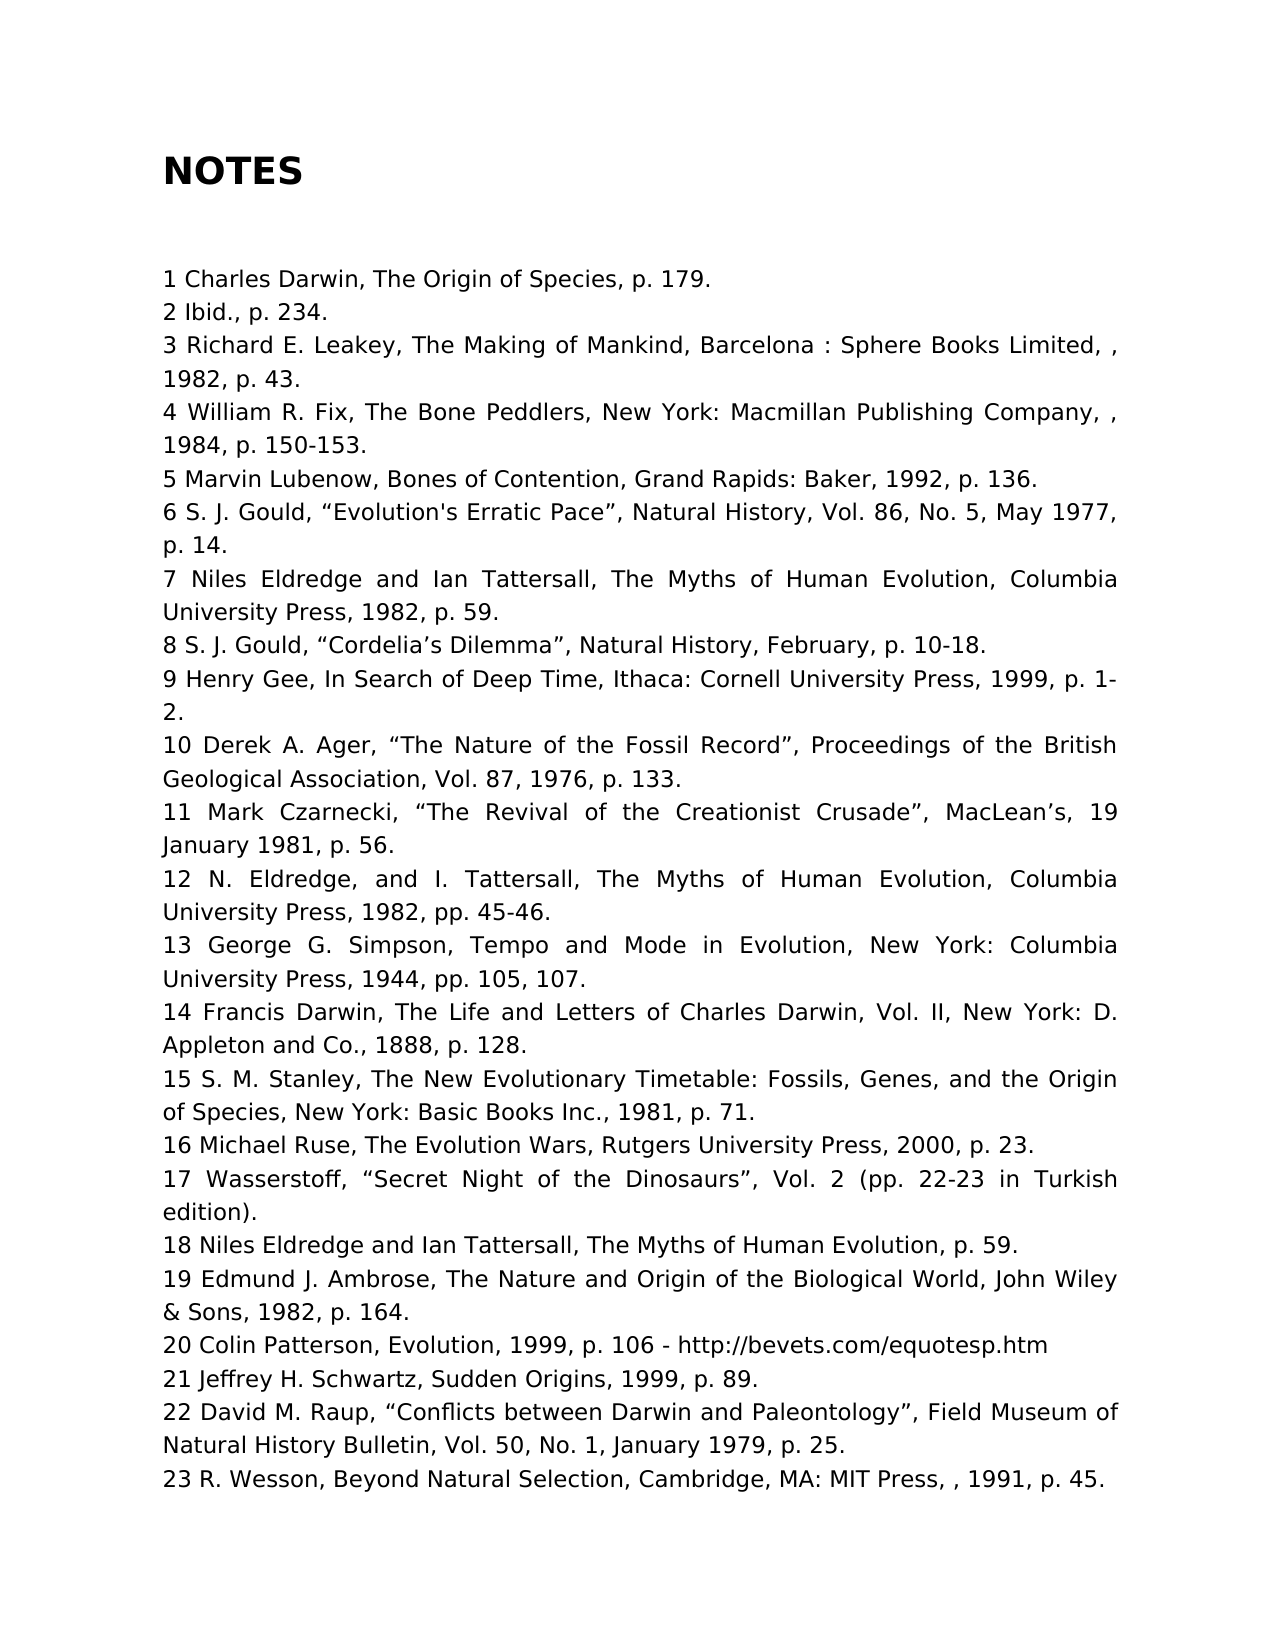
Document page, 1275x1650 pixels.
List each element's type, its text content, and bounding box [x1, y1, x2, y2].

text 3 Richard E. Leakey, The Making of Mankind, Barcelona : Sphere Books Limited, , 1982, p. 43. [162, 327, 1119, 394]
text 13 George G. Simpson, Tempo and Mode in Evolution, New York: Columbia University Press, 1944, pp. 105, 107. [162, 927, 1119, 994]
text 10 Derek A. Ager, “The Nature of the Fossil Record”, Proceedings of the British Geological Association, Vol. 87, 1976, p. 133. [162, 727, 1119, 794]
text 12 N. Eldredge, and I. Tattersall, The Myths of Human Evolution, Columbia University Press, 1982, pp. 45-46. [162, 860, 1119, 927]
text 16 Michael Ruse, The Evolution Wars, Rutgers University Press, 2000, p. 23. [162, 1127, 1119, 1160]
text 14 Francis Darwin, The Life and Letters of Charles Darwin, Vol. II, New York: D. Appleton and Co., 1888, p. 128. [162, 994, 1119, 1060]
text NOTES [162, 150, 1119, 194]
text 18 Niles Eldredge and Ian Tattersall, The Myths of Human Evolution, p. 59. [162, 1227, 1119, 1260]
text 21 Jeffrey H. Schwartz, Sudden Origins, 1999, p. 89. [162, 1360, 1119, 1394]
text 6 S. J. Gould, “Evolution's Erratic Pace”, Natural History, Vol. 86, No. 5, May 1977, p. 14. [162, 494, 1119, 560]
text 9 Henry Gee, In Search of Deep Time, Ithaca: Cornell University Press, 1999, p. 1-2. [162, 660, 1119, 727]
text 15 S. M. Stanley, The New Evolutionary Timetable: Fossils, Genes, and the Origin of Species, New York: Basic Books Inc., 1981, p. 71. [162, 1060, 1119, 1127]
text 17 Wasserstoff, “Secret Night of the Dinosaurs”, Vol. 2 (pp. 22-23 in Turkish edition). [162, 1160, 1119, 1227]
text 1 Charles Darwin, The Origin of Species, p. 179. [162, 260, 1119, 294]
text 19 Edmund J. Ambrose, The Nature and Origin of the Biological World, John Wiley & Sons, 1982, p. 164. [162, 1260, 1119, 1327]
text 22 David M. Raup, “Conflicts between Darwin and Paleontology”, Field Museum of Natural History Bulletin, Vol. 50, No. 1, January 1979, p. 25. [162, 1394, 1119, 1460]
text 5 Marvin Lubenow, Bones of Contention, Grand Rapids: Baker, 1992, p. 136. [162, 460, 1119, 494]
text 7 Niles Eldredge and Ian Tattersall, The Myths of Human Evolution, Columbia University Press, 1982, p. 59. [162, 560, 1119, 627]
text 4 William R. Fix, The Bone Peddlers, New York: Macmillan Publishing Company, , 1984, p. 150-153. [162, 394, 1119, 460]
text 11 Mark Czarnecki, “The Revival of the Creationist Crusade”, MacLean’s, 19 January 1981, p. 56. [162, 794, 1119, 860]
text 8 S. J. Gould, “Cordelia’s Dilemma”, Natural History, February, p. 10-18. [162, 627, 1119, 660]
text 20 Colin Patterson, Evolution, 1999, p. 106 - http://bevets.com/equotesp.htm [162, 1327, 1119, 1360]
text 23 R. Wesson, Beyond Natural Selection, Cambridge, MA: MIT Press, , 1991, p. 45. [162, 1460, 1119, 1494]
text 2 Ibid., p. 234. [162, 294, 1119, 327]
